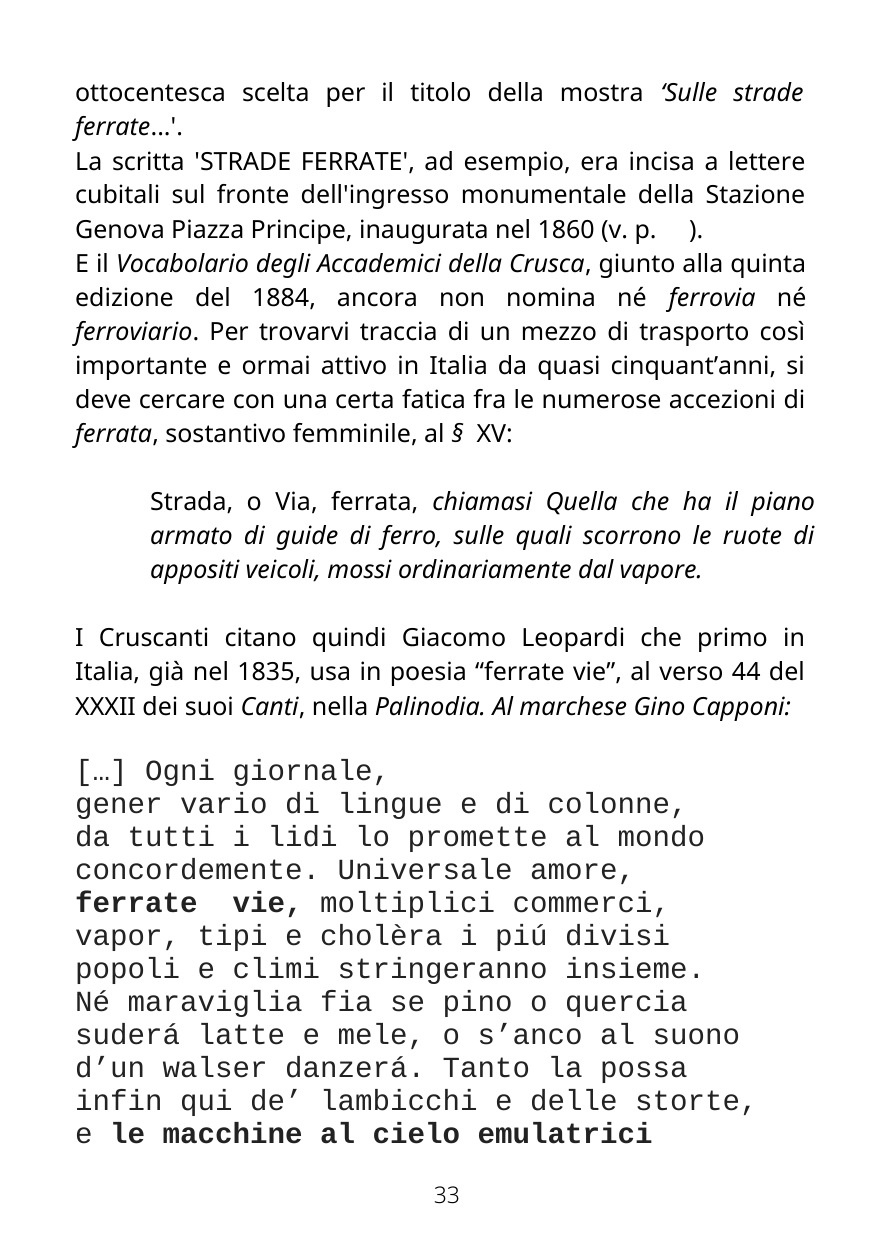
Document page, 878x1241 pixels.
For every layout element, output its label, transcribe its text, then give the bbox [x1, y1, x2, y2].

text La scritta 'STRADE FERRATE', ad esempio, era incisa a lettere cubitali sul fronte dell'ingresso monumentale della Stazione Genova Piazza Principe, inaugurata nel 1860 (v. p. ). [75, 143, 806, 245]
text E il Vocabolario degli Accademici della Crusca, giunto alla quinta edizione del 1884, ancora non nomina né ferrovia né ferroviario. Per trovarvi traccia di un mezzo di trasporto così importante e ormai attivo in Italia da quasi cinquant’anni, si deve cercare con una certa fatica fra le numerose accezioni di ferrata, sostantivo femminile, al § XV: [75, 245, 806, 450]
text I Cruscanti citano quindi Giacomo Leopardi che primo in Italia, già nel 1835, usa in poesia “ferrate vie”, al verso 44 del XXXII dei suoi Canti, nella Palinodia. Al marchese Gino Capponi: [75, 620, 806, 722]
text […] Ogni giornale, gener vario di lingue e di colonne, da tutti i lidi lo promette al mondo concordemente. Universale amore, ferrate vie, moltiplici commerci, vapor, tipi e cholèra i piú divisi popoli e climi stringeranno insieme. Né maraviglia fia se pino o quercia suderá latte e mele, o s’anco al suono d’un walser danzerá. Tanto la possa infin qui de’ lambicchi e delle storte, e le macchine al cielo emulatrici [75, 756, 818, 1152]
text ottocentesca scelta per il titolo della mostra ‘Sulle strade ferrate...'. [75, 75, 806, 143]
list Strada, o Via, ferrata, chiamasi Quella che ha il piano armato di guide di ferro, sulle quali scorrono le ruote di appositi veicoli, mossi ordinariamente dal vapore. [112, 484, 818, 586]
